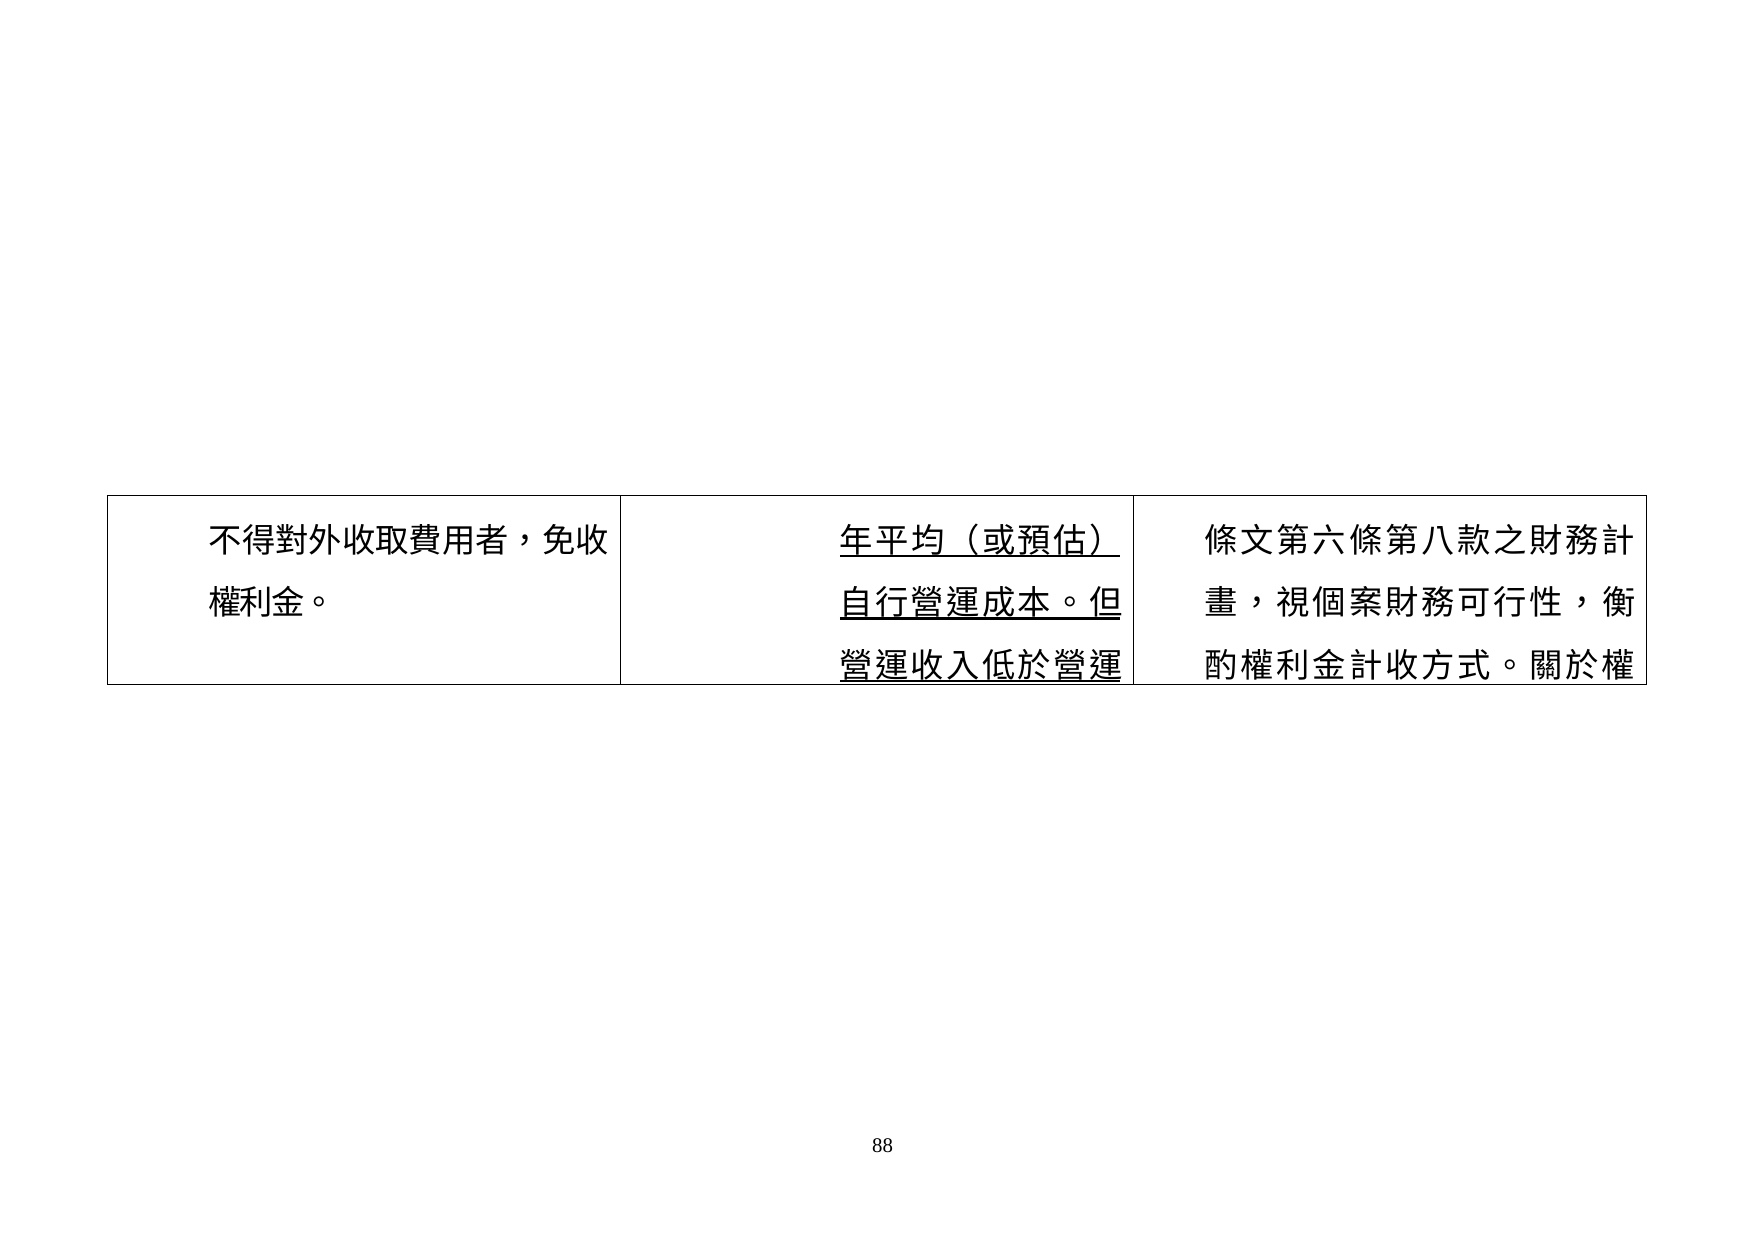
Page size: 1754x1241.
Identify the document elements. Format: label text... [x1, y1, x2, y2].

table_cell 年平均（或預估）自行營運成本。但營運收入低於營運 [621, 496, 1133, 684]
table_cell 不得對外收取費用者，免收權利金。 [108, 496, 620, 684]
table_cell 條文第六條第八款之財務計畫，視個案財務可行性，衡酌權利金計收方式。關於權 [1134, 496, 1646, 684]
